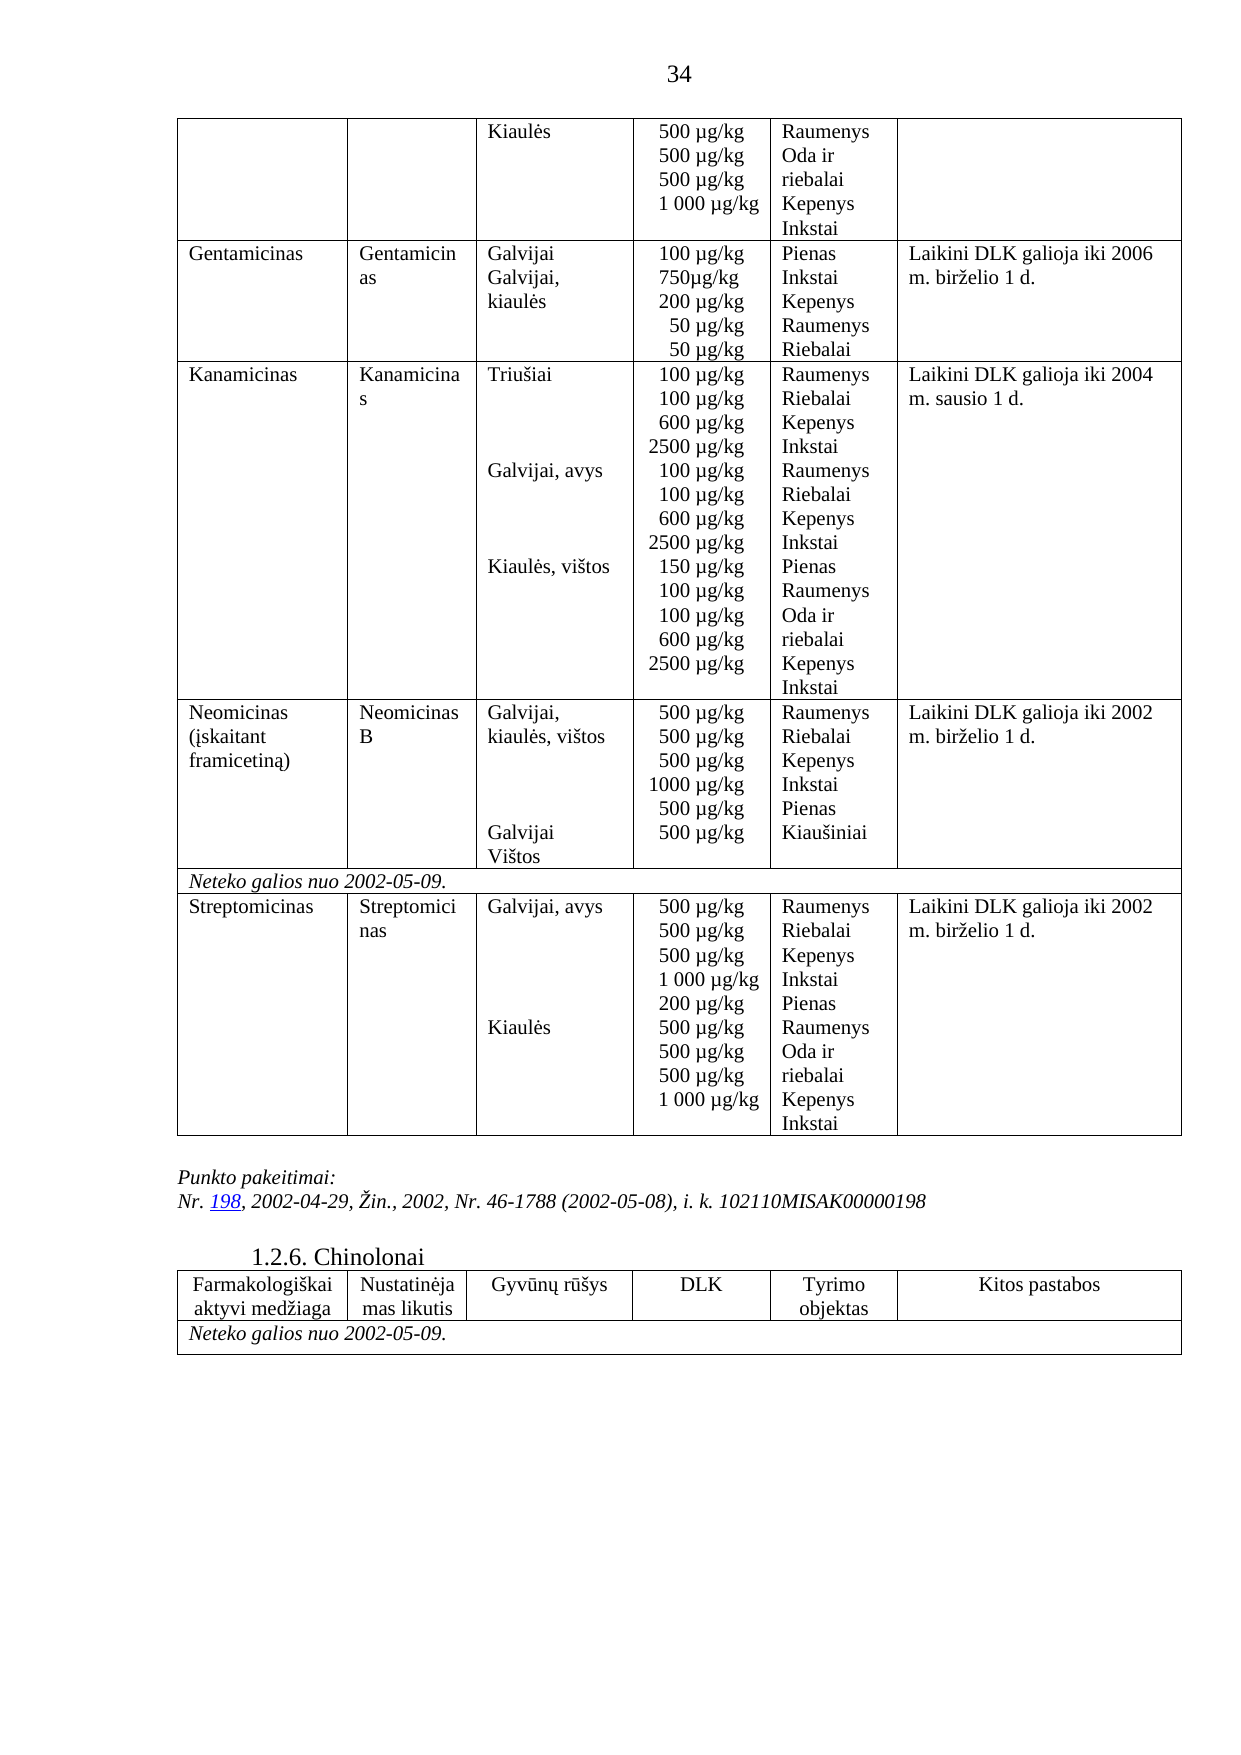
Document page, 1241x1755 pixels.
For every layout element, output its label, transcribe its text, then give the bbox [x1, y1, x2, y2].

table_cell Neomicinas B [348, 700, 476, 868]
table_cell Raumenys Riebalai Kepenys Inkstai Pienas Raumenys Oda ir riebalai Kepenys Inkstai [771, 894, 897, 1135]
table_cell Raumenys Riebalai Kepenys Inkstai Pienas Kiaušiniai [771, 700, 897, 868]
table_cell [348, 119, 476, 239]
table_cell 100 µg/kg 100 µg/kg 600 µg/kg 2500 µg/kg 100 µg/kg 100 µg/kg 600 µg/kg 2500 µg/kg 150 µg/kg 100 µg/kg 100 µg/kg 600 µg/kg 2500 µg/kg [634, 362, 770, 699]
text Punkto pakeitimai: [177, 1165, 1181, 1189]
table_cell 500 µg/kg 500 µg/kg 500 µg/kg 1 000 µg/kg [634, 119, 770, 239]
table_header Farmakologiškai aktyvi medžiaga [178, 1271, 347, 1319]
table_cell Neteko galios nuo 2002-05-09. [178, 1321, 1181, 1354]
table_cell Laikini DLK galioja iki 2002 m. birželio 1 d. [898, 700, 1181, 868]
table_cell Kanamicinas [348, 362, 476, 699]
table_cell [178, 119, 347, 239]
table_cell Gentamicinas [348, 241, 476, 361]
table_cell Galvijai Galvijai, kiaulės [477, 241, 633, 361]
table_cell Neteko galios nuo 2002-05-09. [178, 869, 1181, 893]
table_cell Kanamicinas [178, 362, 347, 699]
table_cell Gentamicinas [178, 241, 347, 361]
table_cell Pienas Inkstai Kepenys Raumenys Riebalai [771, 241, 897, 361]
table_cell 100 µg/kg 750µg/kg 200 µg/kg 50 µg/kg 50 µg/kg [634, 241, 770, 361]
table_cell Raumenys Oda ir riebalai Kepenys Inkstai [771, 119, 897, 239]
text 1.2.6. Chinolonai [177, 1242, 1181, 1270]
table_header Kitos pastabos [898, 1271, 1181, 1319]
table_header DLK [633, 1271, 770, 1319]
table_cell Laikini DLK galioja iki 2004 m. sausio 1 d. [898, 362, 1181, 699]
table_cell Kiaulės [477, 119, 633, 239]
table_header Nustatinėjamas likutis [348, 1271, 466, 1319]
text Nr. 198, 2002-04-29, Žin., 2002, Nr. 46-1788 (2002-05-08), i. k. 102110MISAK00000198 [177, 1189, 1181, 1213]
table_cell Streptomicinas [348, 894, 476, 1135]
table_cell [898, 119, 1181, 239]
table_header Gyvūnų rūšys [467, 1271, 632, 1319]
table_cell Triušiai Galvijai, avys Kiaulės, vištos [477, 362, 633, 699]
table_cell Galvijai, kiaulės, vištos Galvijai Vištos [477, 700, 633, 868]
table_cell Raumenys Riebalai Kepenys Inkstai Raumenys Riebalai Kepenys Inkstai Pienas Raumenys Oda ir riebalai Kepenys Inkstai [771, 362, 897, 699]
table_cell Laikini DLK galioja iki 2002 m. birželio 1 d. [898, 894, 1181, 1135]
table_cell Streptomicinas [178, 894, 347, 1135]
table_cell 500 µg/kg 500 µg/kg 500 µg/kg 1000 µg/kg 500 µg/kg 500 µg/kg [634, 700, 770, 868]
table_cell 500 µg/kg 500 µg/kg 500 µg/kg 1 000 µg/kg 200 µg/kg 500 µg/kg 500 µg/kg 500 µg/kg 1 000 µg/kg [634, 894, 770, 1135]
table_cell Galvijai, avys Kiaulės [477, 894, 633, 1135]
table_header Tyrimo objektas [771, 1271, 897, 1319]
table_cell Neomicinas (įskaitant framicetiną) [178, 700, 347, 868]
table_cell Laikini DLK galioja iki 2006 m. birželio 1 d. [898, 241, 1181, 361]
